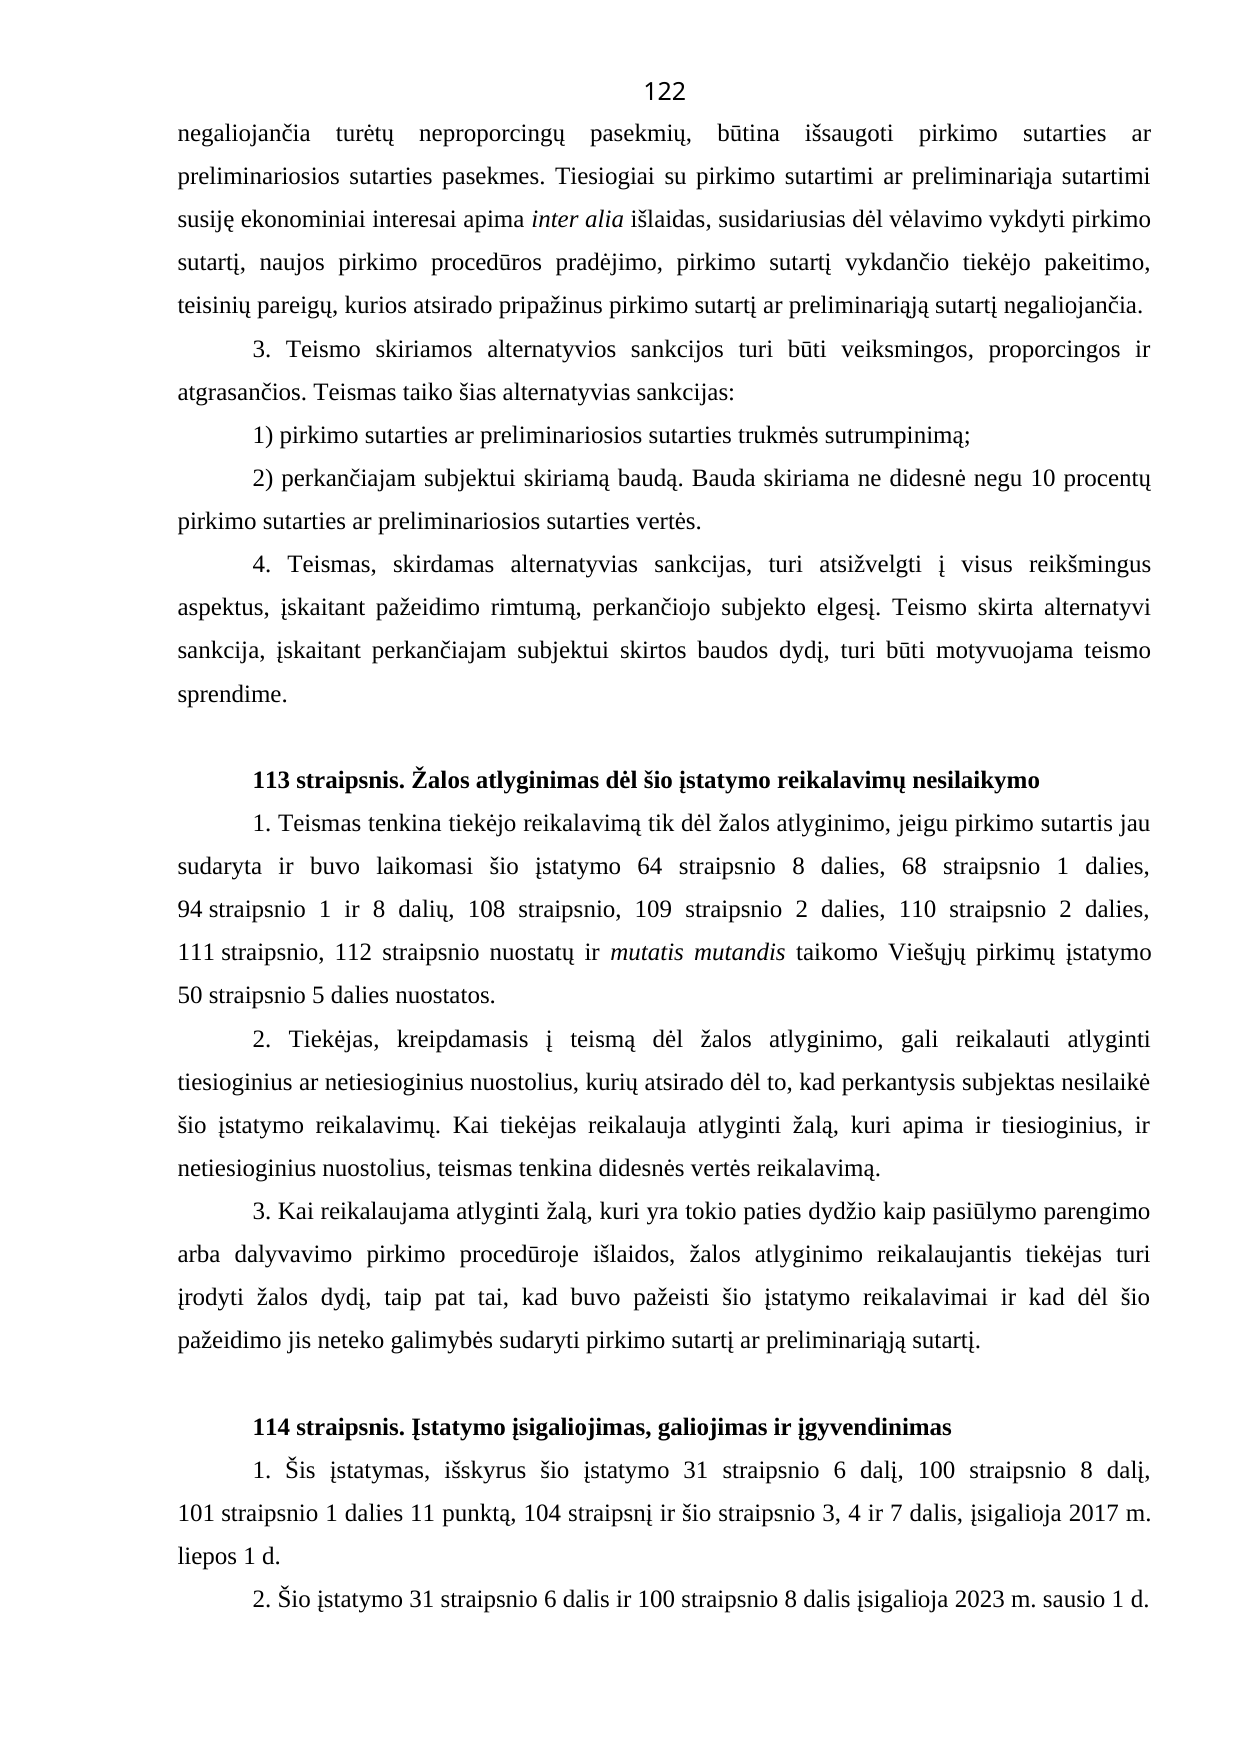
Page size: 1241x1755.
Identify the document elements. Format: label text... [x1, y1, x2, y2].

text negaliojančia turėtų neproporcingų pasekmių, būtina išsaugoti pirkimo sutarties ar preliminariosios sutarties pasekmes. Tiesiogiai su pirkimo sutartimi ar preliminariąja sutartimi susiję ekonominiai interesai apima inter alia išlaidas, susidariusias dėl vėlavimo vykdyti pirkimo sutartį, naujos pirkimo procedūros pradėjimo, pirkimo sutartį vykdančio tiekėjo pakeitimo, teisinių pareigų, kurios atsirado pripažinus pirkimo sutartį ar preliminariąją sutartį negaliojančia. [177, 118, 1152, 319]
text 1. Teismas tenkina tiekėjo reikalavimą tik dėl žalos atlyginimo, jeigu pirkimo sutartis jau sudaryta ir buvo laikomasi šio įstatymo 64 straipsnio 8 dalies, 68 straipsnio 1 dalies, 94 straipsnio 1 ir 8 dalių, 108 straipsnio, 109 straipsnio 2 dalies, 110 straipsnio 2 dalies, 111 straipsnio, 112 straipsnio nuostatų ir mutatis mutandis taikomo Viešųjų pirkimų įstatymo 50 straipsnio 5 dalies nuostatos. [177, 808, 1152, 1009]
text 114 straipsnis. Įstatymo įsigaliojimas, galiojimas ir įgyvendinimas [177, 1412, 1152, 1441]
text 2. Šio įstatymo 31 straipsnio 6 dalis ir 100 straipsnio 8 dalis įsigalioja 2023 m. sausio 1 d. [177, 1584, 1152, 1613]
text 1. Šis įstatymas, išskyrus šio įstatymo 31 straipsnio 6 dalį, 100 straipsnio 8 dalį, 101 straipsnio 1 dalies 11 punktą, 104 straipsnį ir šio straipsnio 3, 4 ir 7 dalis, įsigalioja 2017 m. liepos 1 d. [177, 1455, 1152, 1570]
text 3. Teismo skiriamos alternatyvios sankcijos turi būti veiksmingos, proporcingos ir atgrasančios. Teismas taiko šias alternatyvias sankcijas: [177, 334, 1152, 406]
text 1) pirkimo sutarties ar preliminariosios sutarties trukmės sutrumpinimą; [177, 420, 1152, 449]
text 4. Teismas, skirdamas alternatyvias sankcijas, turi atsižvelgti į visus reikšmingus aspektus, įskaitant pažeidimo rimtumą, perkančiojo subjekto elgesį. Teismo skirta alternatyvi sankcija, įskaitant perkančiajam subjektui skirtos baudos dydį, turi būti motyvuojama teismo sprendime. [177, 549, 1152, 707]
text 2. Tiekėjas, kreipdamasis į teismą dėl žalos atlyginimo, gali reikalauti atlyginti tiesioginius ar netiesioginius nuostolius, kurių atsirado dėl to, kad perkantysis subjektas nesilaikė šio įstatymo reikalavimų. Kai tiekėjas reikalauja atlyginti žalą, kuri apima ir tiesioginius, ir netiesioginius nuostolius, teismas tenkina didesnės vertės reikalavimą. [177, 1024, 1152, 1182]
text 2) perkančiajam subjektui skiriamą baudą. Bauda skiriama ne didesnė negu 10 procentų pirkimo sutarties ar preliminariosios sutarties vertės. [177, 463, 1152, 535]
text 113 straipsnis. Žalos atlyginimas dėl šio įstatymo reikalavimų nesilaikymo [177, 765, 1152, 794]
text 3. Kai reikalaujama atlyginti žalą, kuri yra tokio paties dydžio kaip pasiūlymo parengimo arba dalyvavimo pirkimo procedūroje išlaidos, žalos atlyginimo reikalaujantis tiekėjas turi įrodyti žalos dydį, taip pat tai, kad buvo pažeisti šio įstatymo reikalavimai ir kad dėl šio pažeidimo jis neteko galimybės sudaryti pirkimo sutartį ar preliminariąją sutartį. [177, 1196, 1152, 1354]
